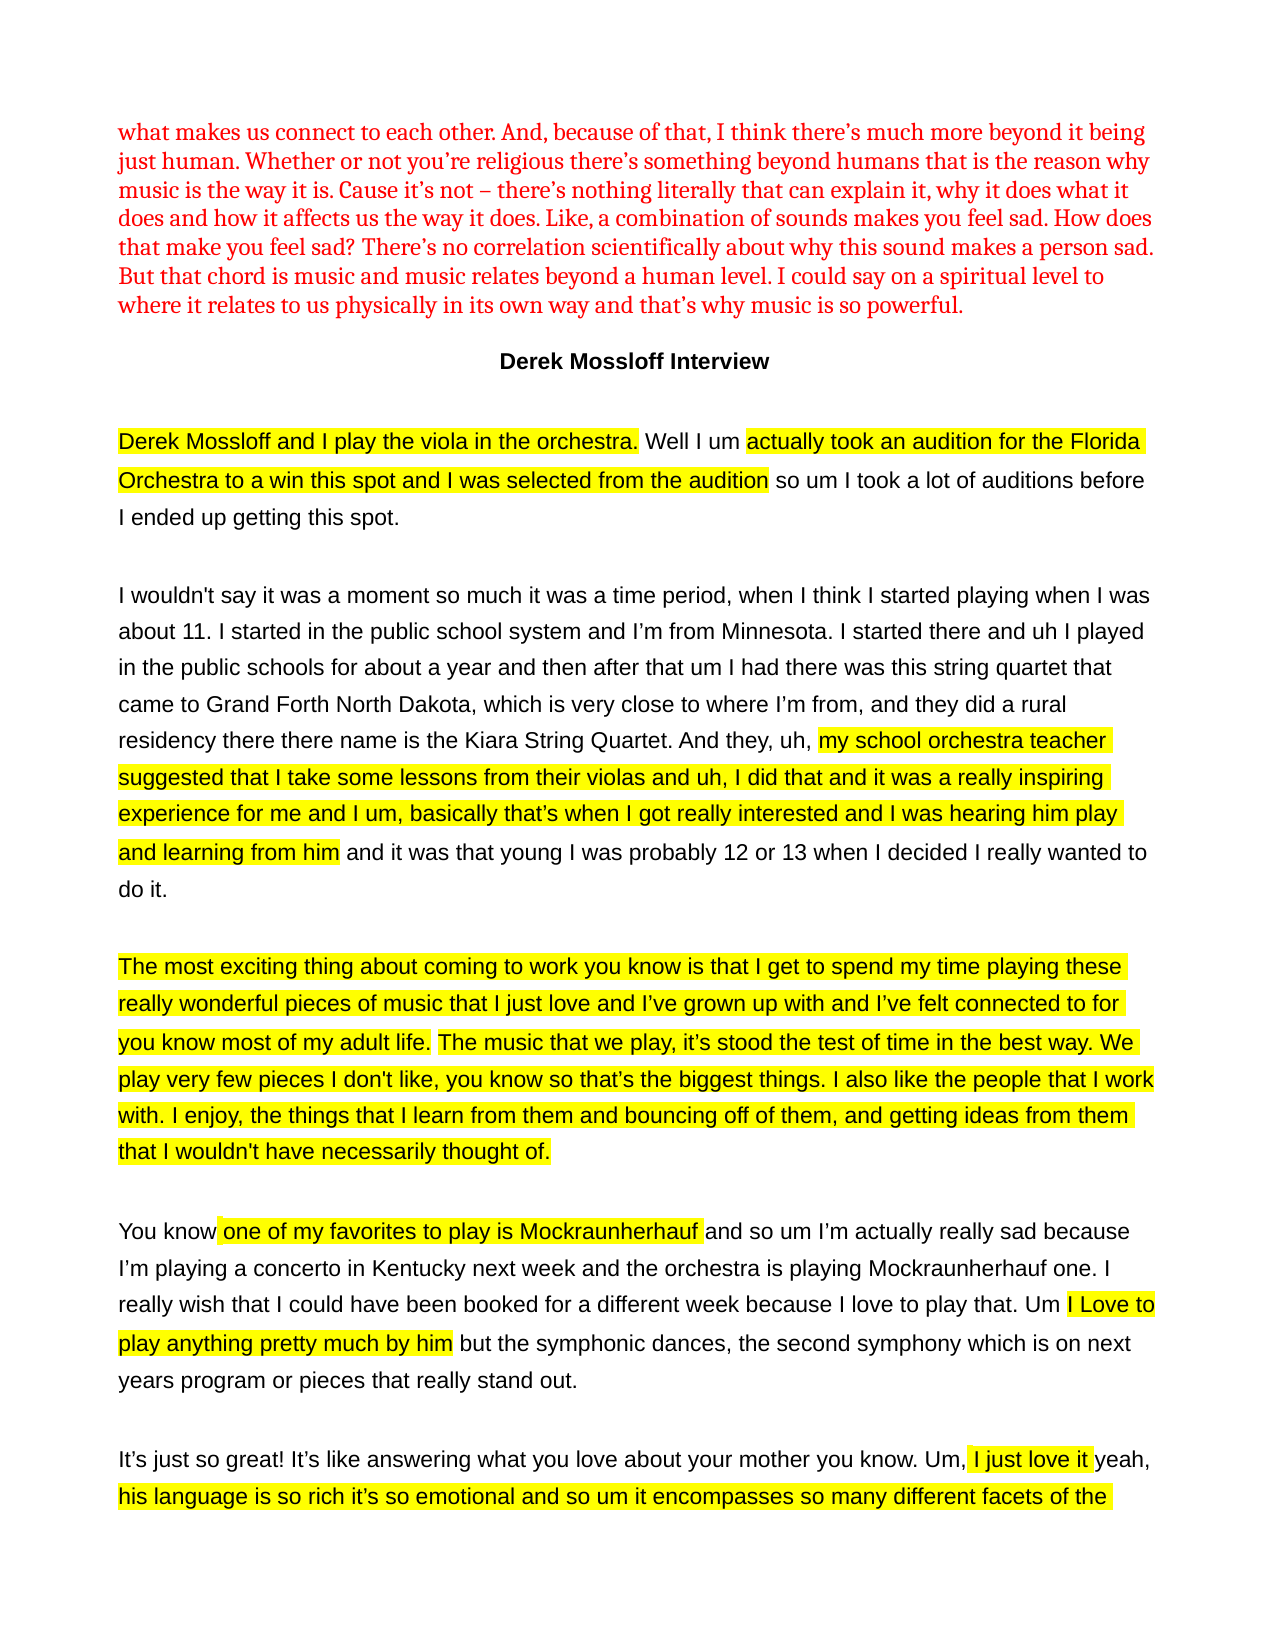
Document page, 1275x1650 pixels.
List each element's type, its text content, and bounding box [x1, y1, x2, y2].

text The most exciting thing about coming to work you know is that I get to spend my time playing these really wonderful pieces of music that I just love and I’ve grown up with and I’ve felt connected to for you know most of my adult life. The music that we play, it’s stood the test of time in the best way. We play very few pieces I don't like, you know so that’s the biggest things. I also like the people that I work with. I enjoy, the things that I learn from them and bouncing off of them, and getting ideas from them that I wouldn't have necessarily thought of. [118, 953, 1157, 1165]
text You know one of my favorites to play is Mockraunherhauf and so um I’m actually really sad because I’m playing a concerto in Kentucky next week and the orchestra is playing Mockraunherhauf one. I really wish that I could have been booked for a different week because I love to play that. Um I Love to play anything pretty much by him but the symphonic dances, the second symphony which is on next years program or pieces that really stand out. [118, 1216, 1157, 1393]
text Derek Mossloff and I play the viola in the orchestra. Well I um actually took an audition for the Florida Orchestra to a win this spot and I was selected from the audition so um I took a lot of auditions before I ended up getting this spot. [118, 426, 1157, 530]
text I wouldn't say it was a moment so much it was a time period, when I think I started playing when I was about 11. I started in the public school system and I’m from Minnesota. I started there and uh I played in the public schools for about a year and then after that um I had there was this string quartet that came to Grand Forth North Dakota, which is very close to where I’m from, and they did a rural residency there there name is the Kiara String Quartet. And they, uh, my school orchestra teacher suggested that I take some lessons from their violas and uh, I did that and it was a really inspiring experience for me and I um, basically that’s when I got really interested and I was hearing him play and learning from him and it was that young I was probably 12 or 13 when I decided I really wanted to do it. [118, 582, 1157, 902]
text what makes us connect to each other. And, because of that, I think there’s much more beyond it being just human. Whether or not you’re religious there’s something beyond humans that is the reason why music is the way it is. Cause it’s not – there’s nothing literally that can explain it, why it does what it does and how it affects us the way it does. Like, a combination of sounds makes you feel sad. How does that make you feel sad? There’s no correlation scientifically about why this sound makes a person sad. But that chord is music and music relates beyond a human level. I could say on a spiritual level to where it relates to us physically in its own way and that’s why music is so powerful. [118, 118, 1157, 319]
text Derek Mossloff Interview [118, 348, 1157, 374]
text It’s just so great! It’s like answering what you love about your mother you know. Um, I just love it yeah, his language is so rich it’s so emotional and so um it encompasses so many different facets of the [118, 1444, 1157, 1510]
